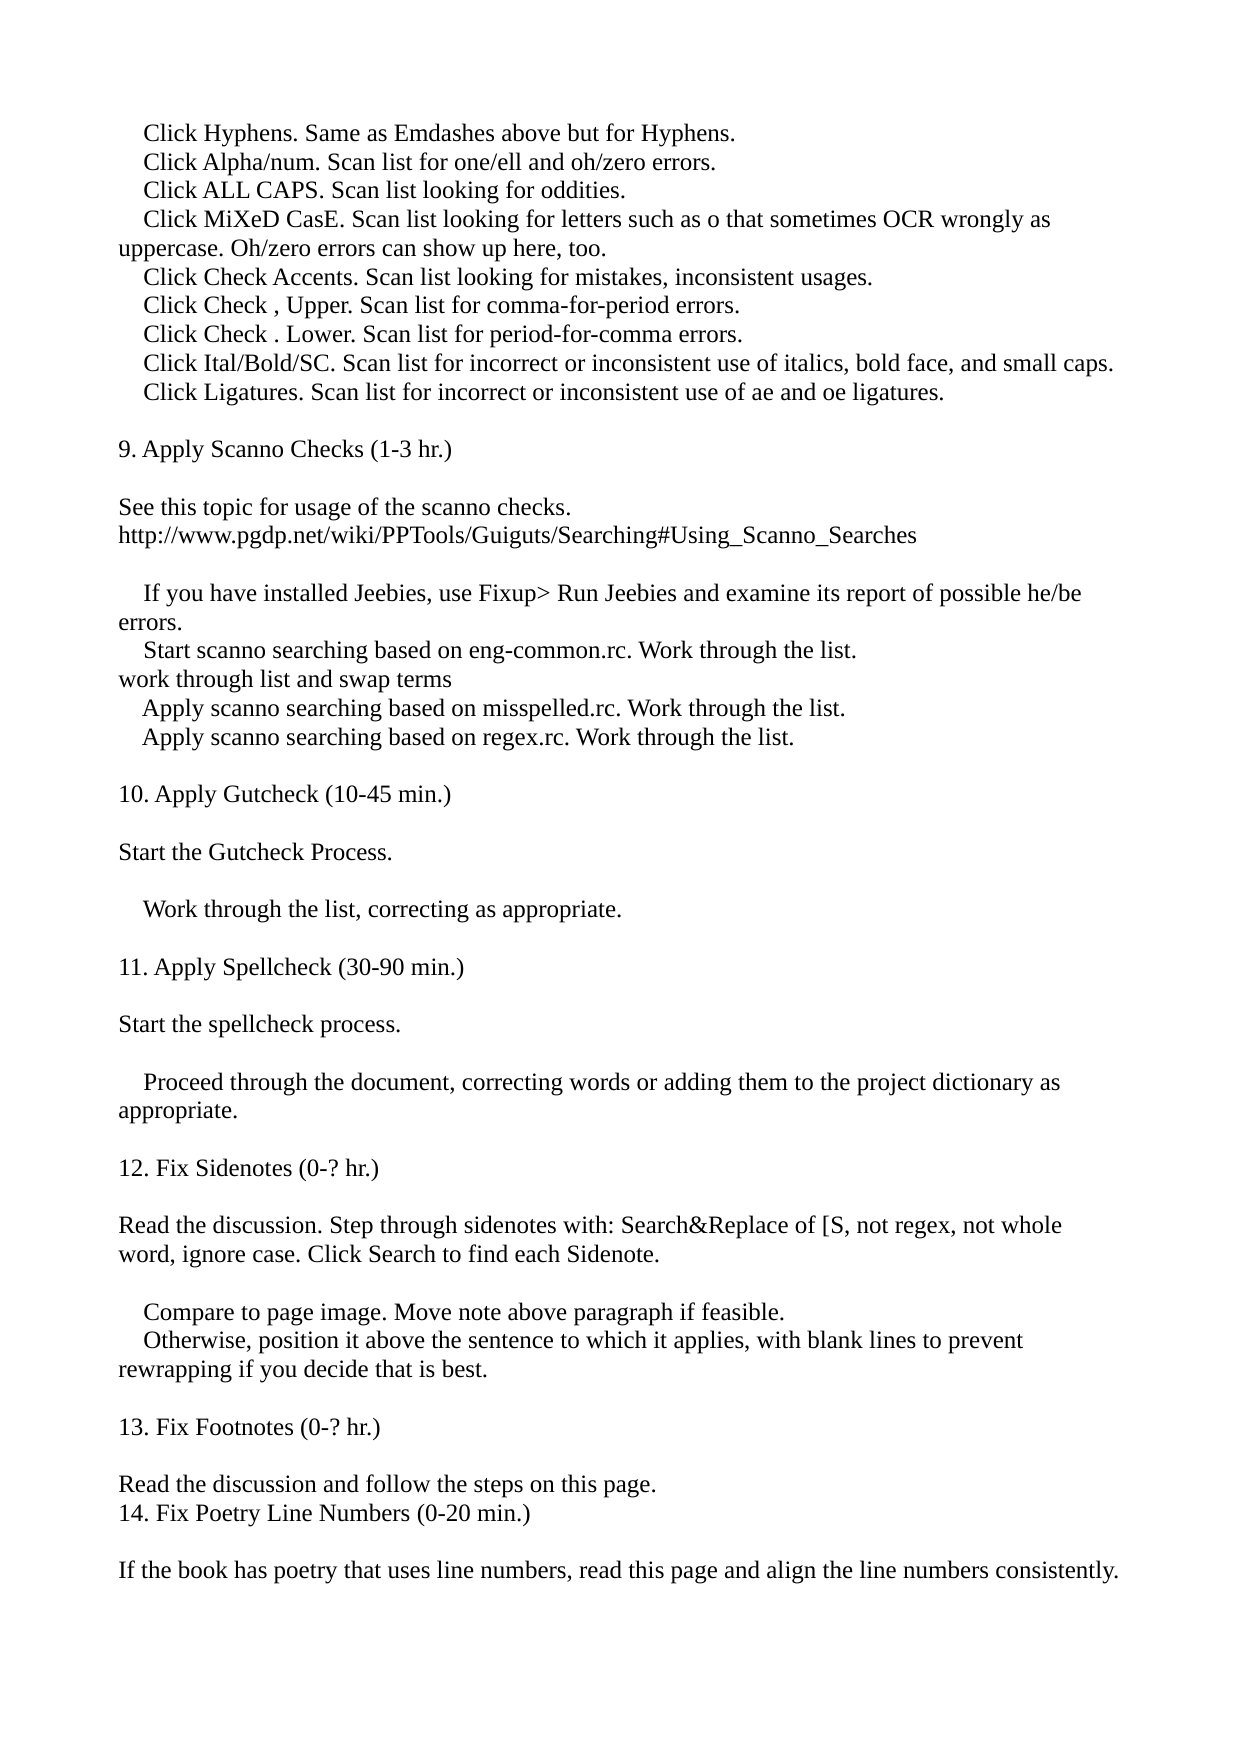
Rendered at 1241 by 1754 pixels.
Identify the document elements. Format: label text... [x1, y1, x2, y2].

text 11. Apply Spellcheck (30-90 min.) [118, 952, 1122, 981]
text Click Alpha/num. Scan list for one/ell and oh/zero errors. [118, 147, 1122, 176]
text 14. Fix Poetry Line Numbers (0-20 min.) [118, 1498, 1122, 1527]
text Start the Gutcheck Process. [118, 837, 1122, 866]
text Otherwise, position it above the sentence to which it applies, with blank lines to prevent rewrapping if you decide that is best. [118, 1326, 1122, 1383]
text Work through the list, correcting as appropriate. [118, 894, 1122, 923]
text work through list and swap terms [118, 664, 1122, 693]
text Start the spellcheck process. [118, 1009, 1122, 1038]
text Read the discussion. Step through sidenotes with: Search&Replace of [S, not regex, not whole word, ignore case. Click Search to find each Sidenote. [118, 1211, 1122, 1268]
text Click Check . Lower. Scan list for period-for-comma errors. [118, 319, 1122, 348]
text 9. Apply Scanno Checks (1-3 hr.) [118, 434, 1122, 463]
text Click Check Accents. Scan list looking for mistakes, inconsistent usages. [118, 262, 1122, 291]
text Apply scanno searching based on regex.rc. Work through the list. [118, 722, 1122, 751]
text Start scanno searching based on eng-common.rc. Work through the list. [118, 636, 1122, 664]
text See this topic for usage of the scanno checks. http://www.pgdp.net/wiki/PPTools/Guiguts/Searching#Using_Scanno_Searches [118, 492, 1122, 549]
text 12. Fix Sidenotes (0-? hr.) [118, 1153, 1122, 1182]
text Click Hyphens. Same as Emdashes above but for Hyphens. [118, 118, 1122, 147]
text If the book has poetry that uses line numbers, read this page and align the line numbers consistently. [118, 1556, 1122, 1584]
text Click Ligatures. Scan list for incorrect or inconsistent use of ae and oe ligatures. [118, 377, 1122, 406]
text 13. Fix Footnotes (0-? hr.) [118, 1412, 1122, 1441]
text Click ALL CAPS. Scan list looking for oddities. [118, 176, 1122, 204]
text Read the discussion and follow the steps on this page. [118, 1469, 1122, 1498]
text Proceed through the document, correcting words or adding them to the project dictionary as appropriate. [118, 1067, 1122, 1124]
text Click MiXeD CasE. Scan list looking for letters such as o that sometimes OCR wrongly as uppercase. Oh/zero errors can show up here, too. [118, 204, 1122, 262]
text Compare to page image. Move note above paragraph if feasible. [118, 1297, 1122, 1326]
text 10. Apply Gutcheck (10-45 min.) [118, 779, 1122, 808]
text Click Ital/Bold/SC. Scan list for incorrect or inconsistent use of italics, bold face, and small caps. [118, 348, 1122, 377]
text Apply scanno searching based on misspelled.rc. Work through the list. [118, 693, 1122, 722]
text Click Check , Upper. Scan list for comma-for-period errors. [118, 291, 1122, 319]
text If you have installed Jeebies, use Fixup> Run Jeebies and examine its report of possible he/be errors. [118, 578, 1122, 636]
